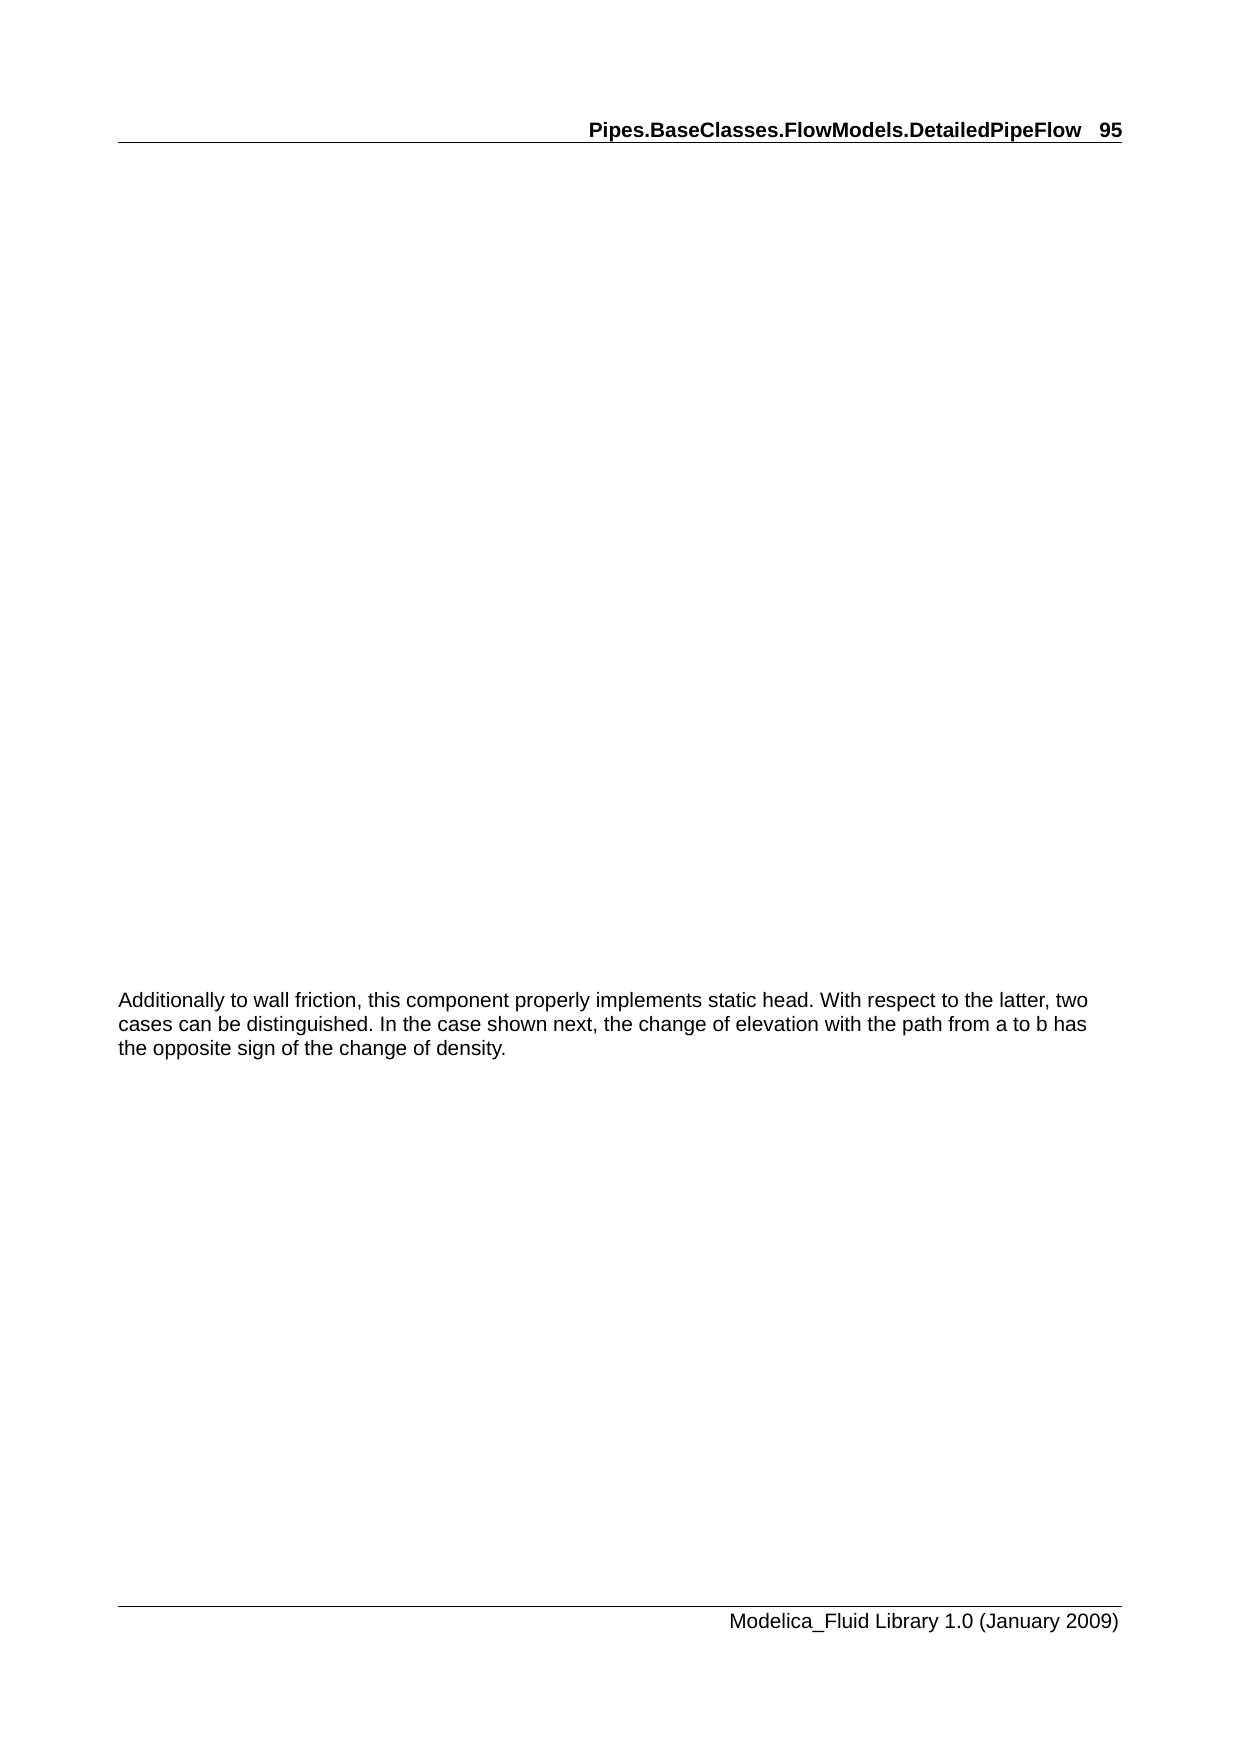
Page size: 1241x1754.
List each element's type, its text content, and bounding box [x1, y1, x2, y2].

text Additionally to wall friction, this component properly implements static head. With respect to the latter, two cases can be distinguished. In the case shown next, the change of elevation with the path from a to b has the opposite sign of the change of density. [118, 988, 1122, 1059]
